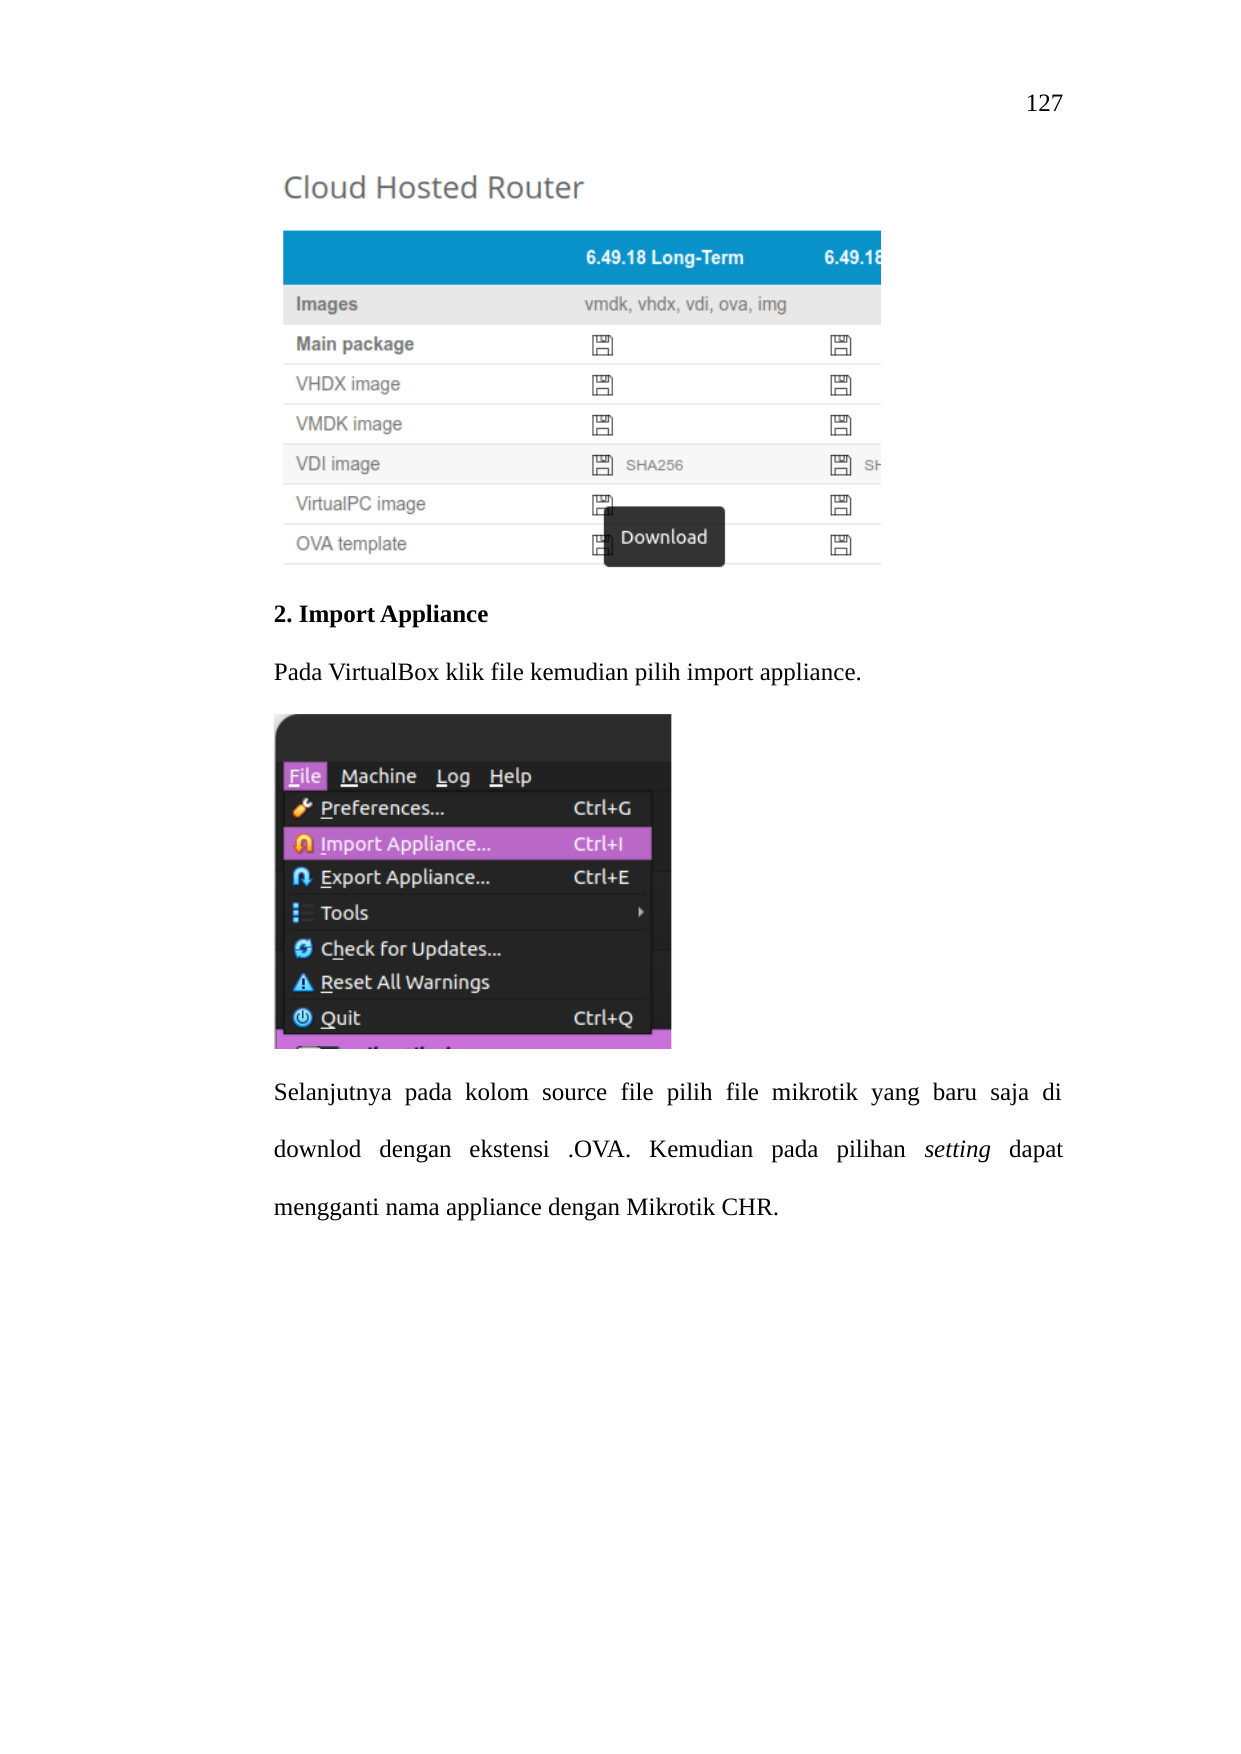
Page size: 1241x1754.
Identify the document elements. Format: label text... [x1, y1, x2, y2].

list Selanjutnya pada kolom source file pilih file mikrotik yang baru saja di downlod dengan ekstensi .OVA. Kemudian pada pilihan setting dapat mengganti nama appliance dengan Mikrotik CHR. [236, 1077, 1063, 1221]
picture [273, 165, 881, 571]
list 2. Import Appliance [236, 599, 1063, 628]
picture [652, 250, 661, 264]
picture [876, 250, 881, 264]
picture [587, 250, 596, 264]
picture [712, 254, 744, 264]
picture [663, 254, 701, 268]
picture [602, 250, 620, 264]
picture [866, 250, 871, 264]
picture [840, 250, 859, 264]
picture [638, 250, 646, 264]
picture [273, 714, 672, 1049]
list Pada VirtualBox klik file kemudian pilih import appliance. [236, 657, 1063, 686]
picture [702, 250, 712, 264]
picture [628, 250, 633, 264]
picture [826, 250, 834, 264]
